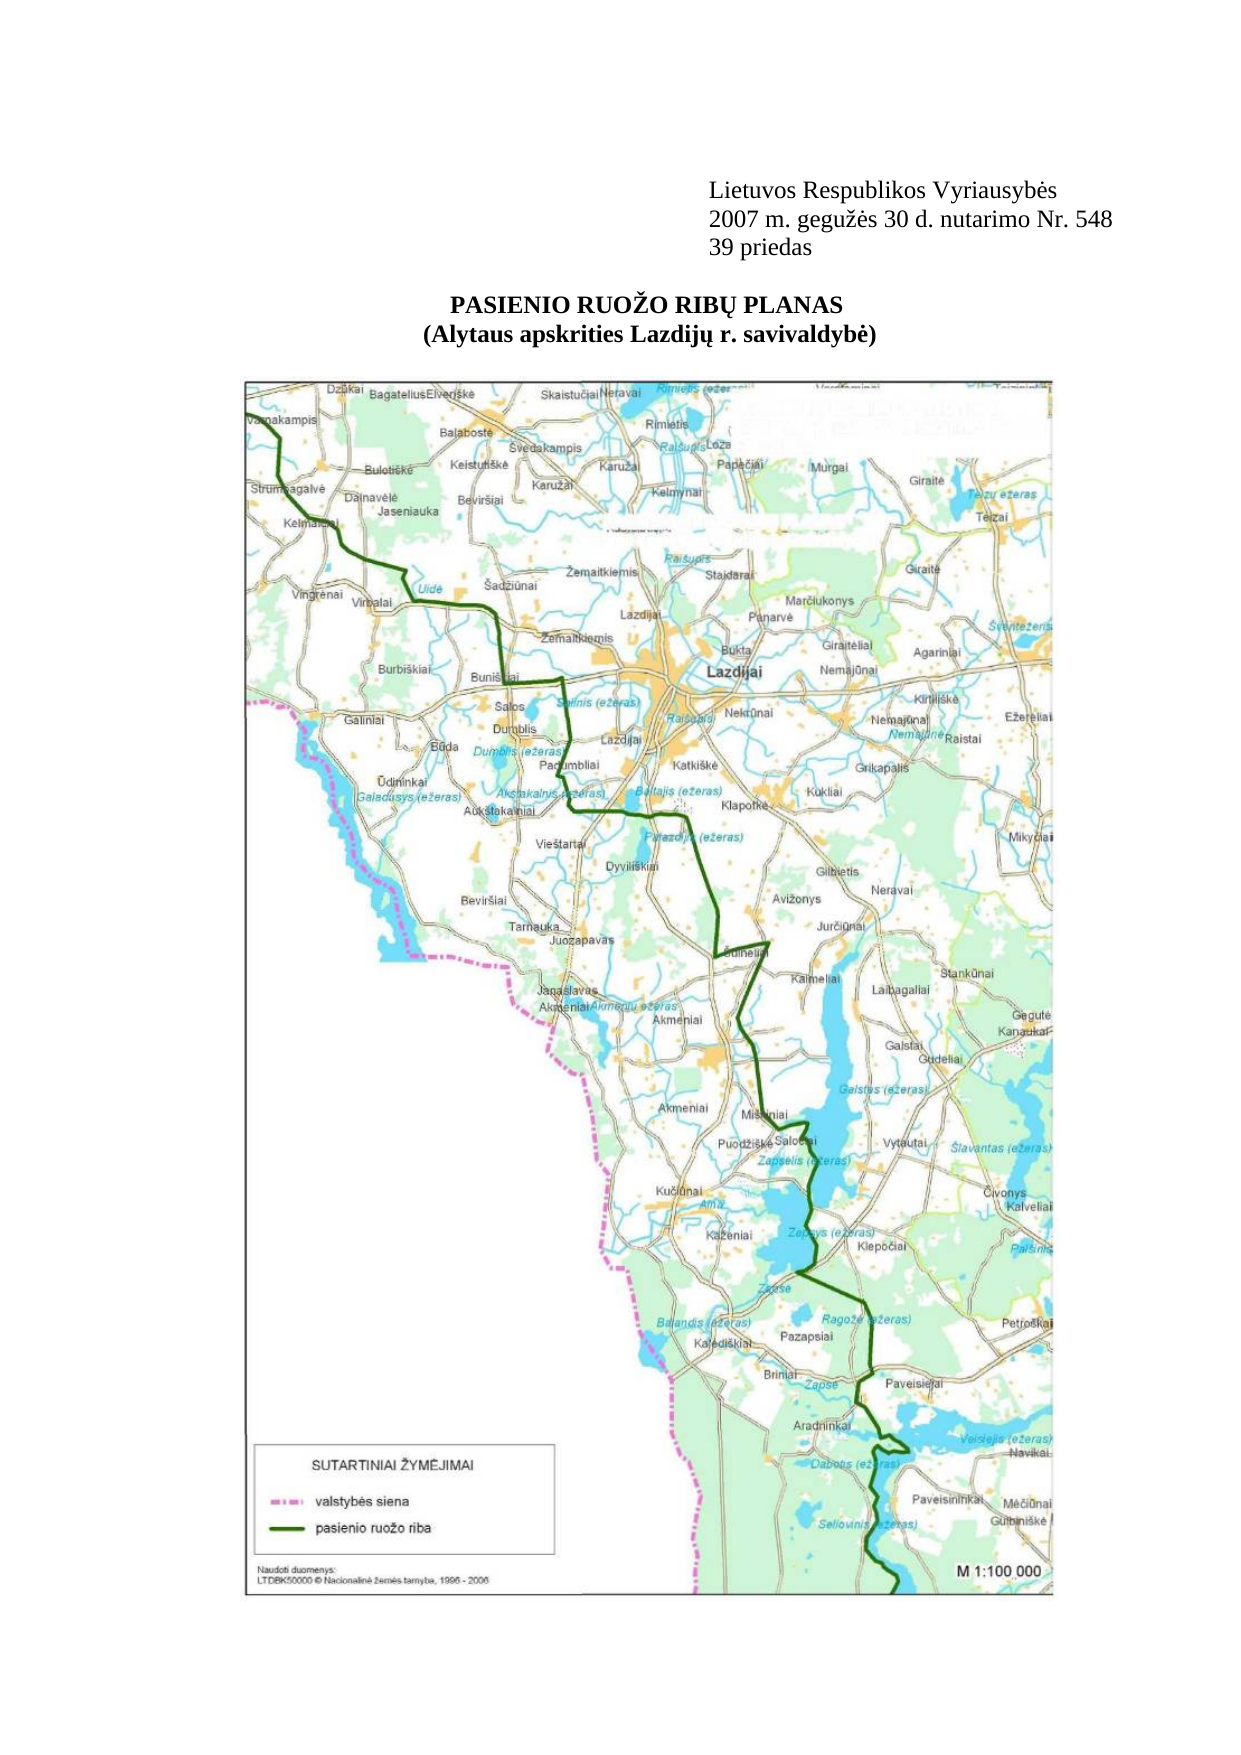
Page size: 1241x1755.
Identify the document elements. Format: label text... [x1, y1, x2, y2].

text (Alytaus apskrities Lazdijų r. savivaldybė) [177, 319, 1122, 347]
text 39 priedas [177, 232, 1122, 261]
text Lietuvos Respublikos Vyriausybės [177, 175, 1122, 204]
text PASIENIO RUOŽO RIBŲ PLANAS [177, 290, 1122, 319]
text 2007 m. gegužės 30 d. nutarimo Nr. 548 [177, 204, 1122, 232]
